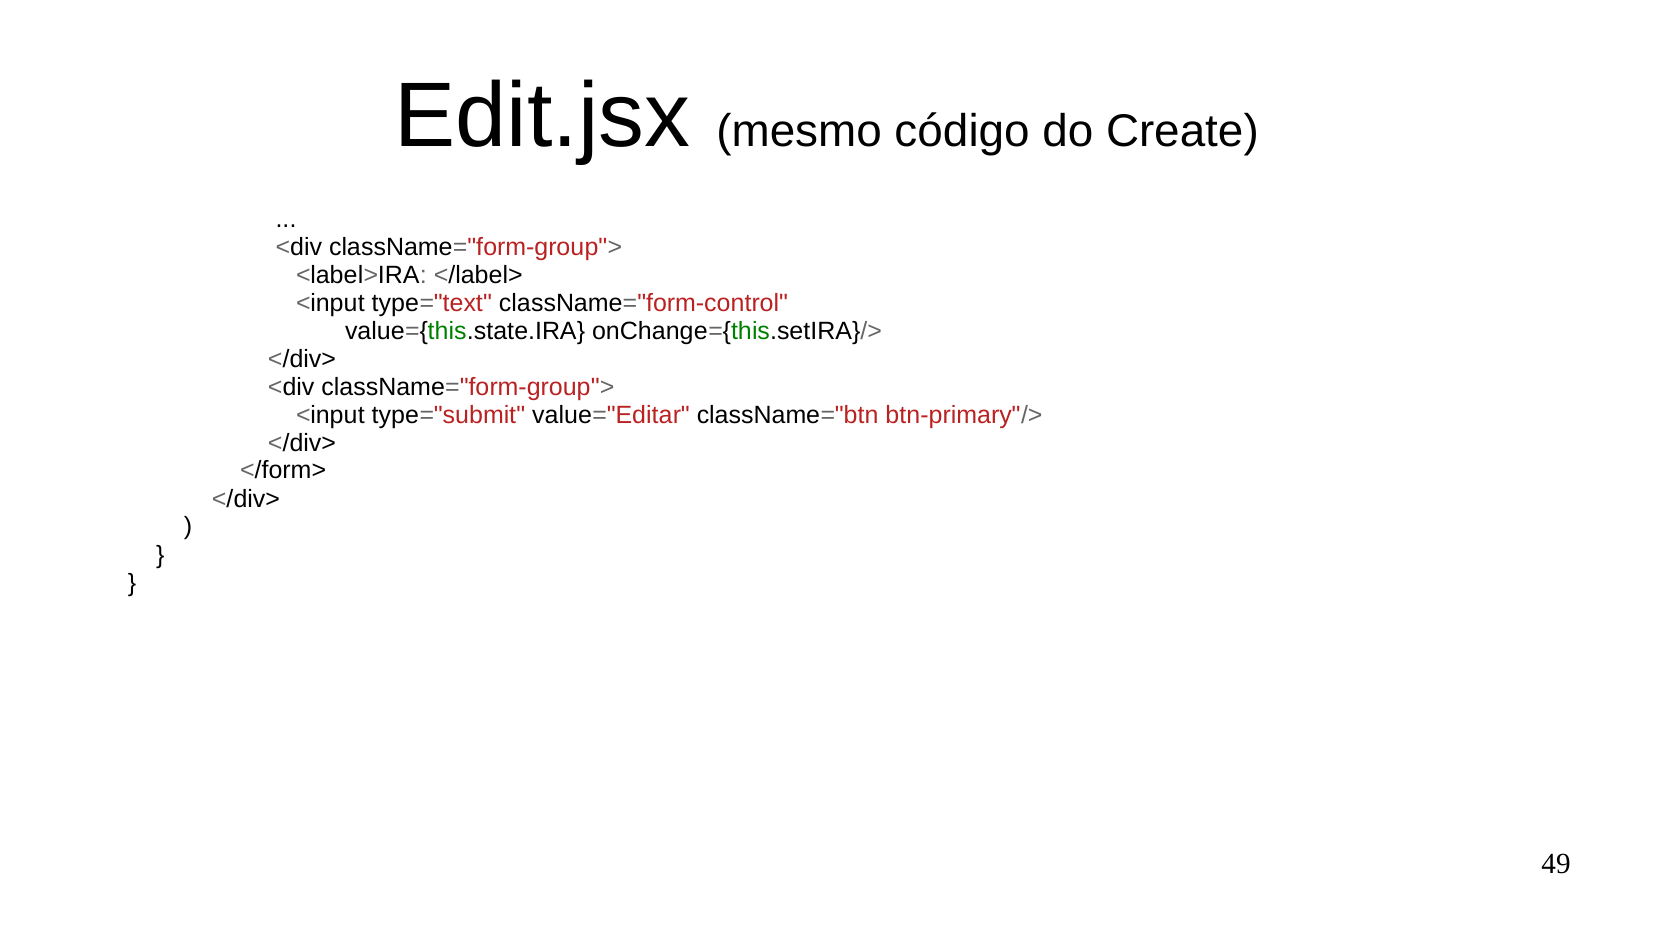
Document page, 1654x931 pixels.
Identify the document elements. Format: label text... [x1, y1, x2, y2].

text_box ... <div className="form-group"> <label>IRA: </label> <input type="text" className="form-control" value={this.state.IRA} onChange={this.setIRA}/> </div> <div className="form-group"> <input type="submit" value="Editar" className="btn btn-primary"/> </div> </form> </div> ) } } [113, 197, 1291, 604]
title Edit.jsx (mesmo código do Create) [82, 37, 1571, 193]
